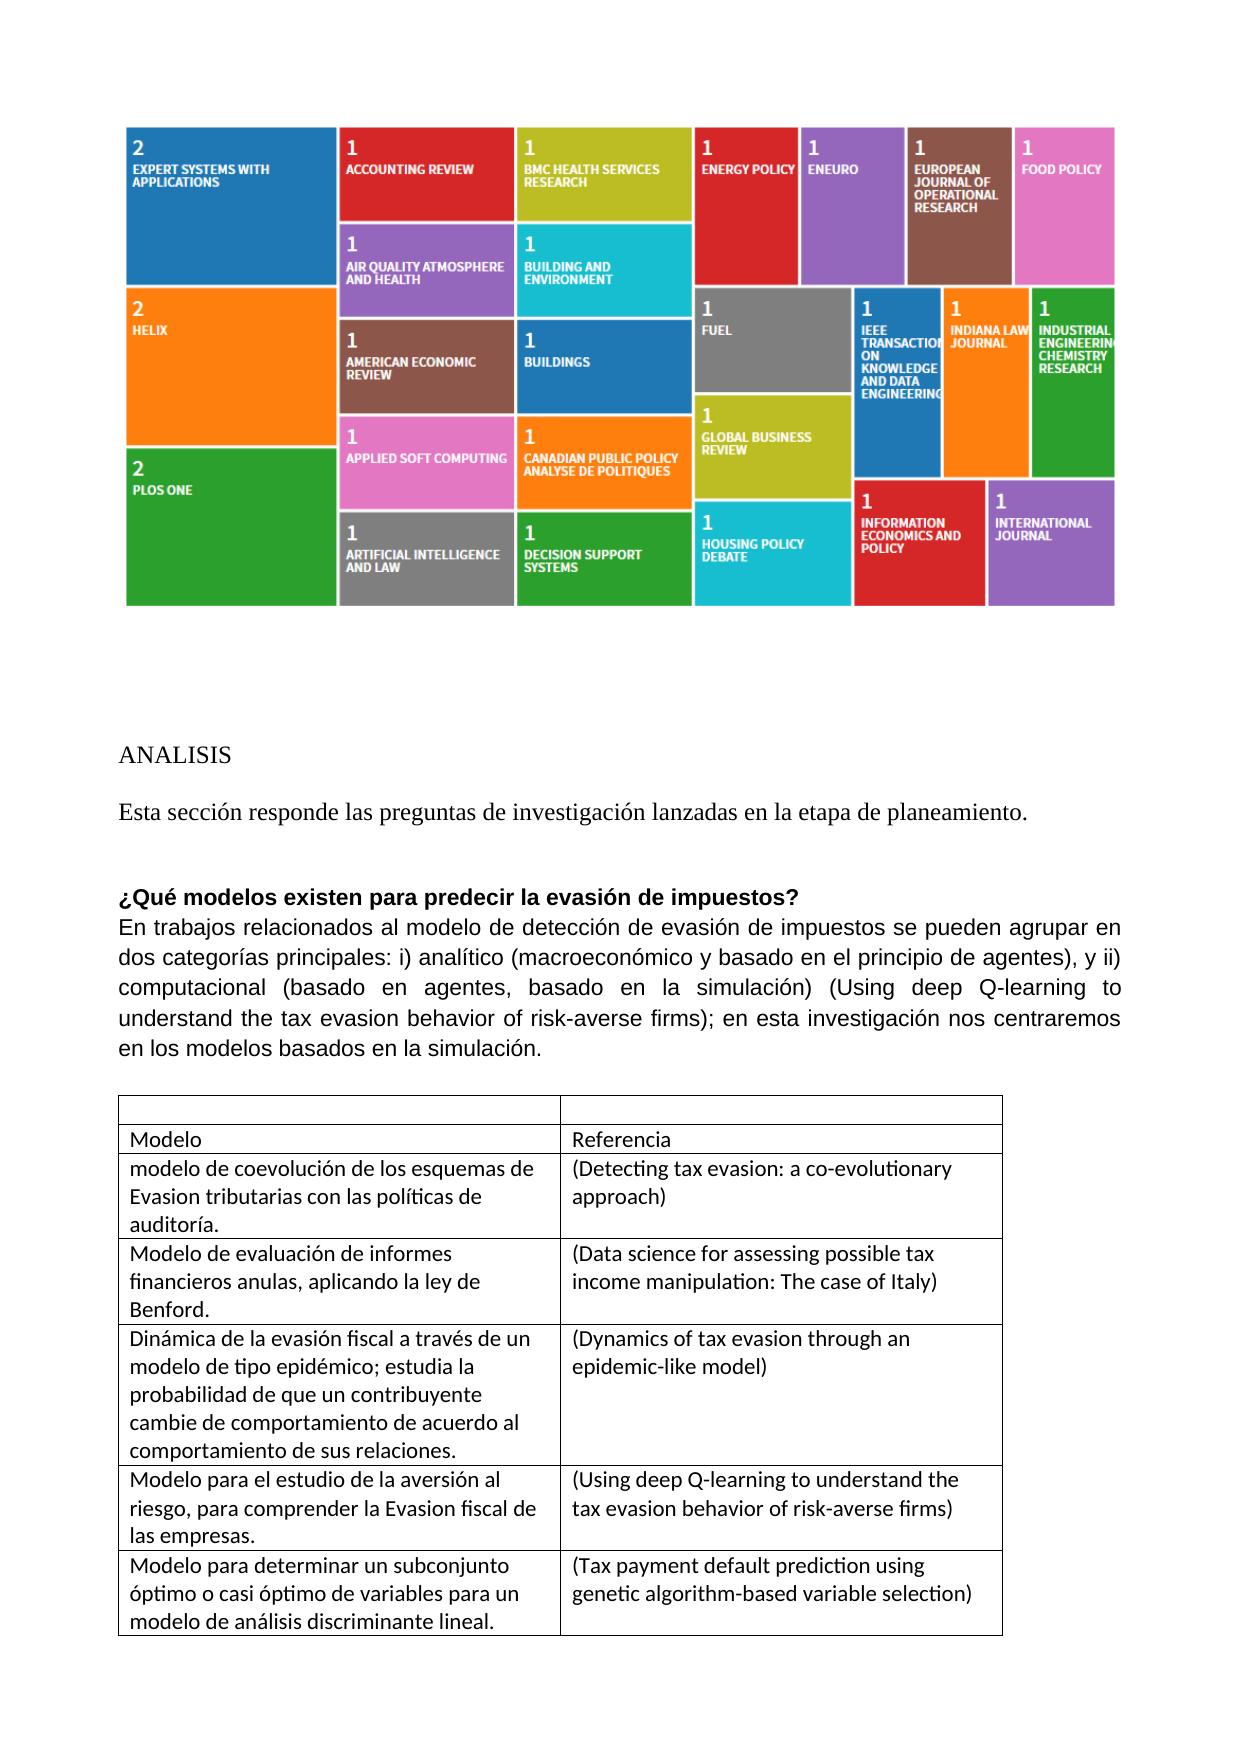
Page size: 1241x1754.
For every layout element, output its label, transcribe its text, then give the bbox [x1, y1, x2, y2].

text Esta sección responde las preguntas de investigación lanzadas en la etapa de planeamiento. [118, 797, 1122, 826]
text En trabajos relacionados al modelo de detección de evasión de impuestos se pueden agrupar en dos categorías principales: i) analítico (macroeconómico y basado en el principio de agentes), y ii) computacional (basado en agentes, basado en la simulación) (Using deep Q-learning to understand the tax evasion behavior of risk-averse firms); en esta investigación nos centraremos en los modelos basados en la simulación. [118, 914, 1122, 1061]
table_cell Modelo para determinar un subconjunto óptimo o casi óptimo de variables para un modelo de análisis discriminante lineal. [119, 1551, 560, 1635]
table_cell (Tax payment default prediction using genetic algorithm-based variable selection) [561, 1551, 1002, 1635]
table_cell modelo de coevolución de los esquemas de Evasion tributarias con las políticas de auditoría. [119, 1154, 560, 1238]
table_cell Modelo [119, 1125, 560, 1153]
table_cell Modelo de evaluación de informes financieros anulas, aplicando la ley de Benford. [119, 1239, 560, 1323]
table_cell Dinámica de la evasión fiscal a través de un modelo de tipo epidémico; estudia la probabilidad de que un contribuyente cambie de comportamiento de acuerdo al comportamiento de sus relaciones. [119, 1325, 560, 1464]
table_cell Referencia [561, 1125, 1002, 1153]
table_cell (Data science for assessing possible tax income manipulation: The case of Italy) [561, 1239, 1002, 1323]
text ANALISIS [118, 740, 1122, 769]
table_cell (Detecting tax evasion: a co-evolutionary approach) [561, 1154, 1002, 1238]
text ¿Qué modelos existen para predecir la evasión de impuestos? [118, 884, 1122, 910]
table_header [561, 1096, 1002, 1124]
table_cell (Using deep Q-learning to understand the tax evasion behavior of risk-averse firms) [561, 1466, 1002, 1550]
table_cell (Dynamics of tax evasion through an epidemic-like model) [561, 1325, 1002, 1464]
table_cell Modelo para el estudio de la aversión al riesgo, para comprender la Evasion fiscal de las empresas. [119, 1466, 560, 1550]
table_header [119, 1096, 560, 1124]
